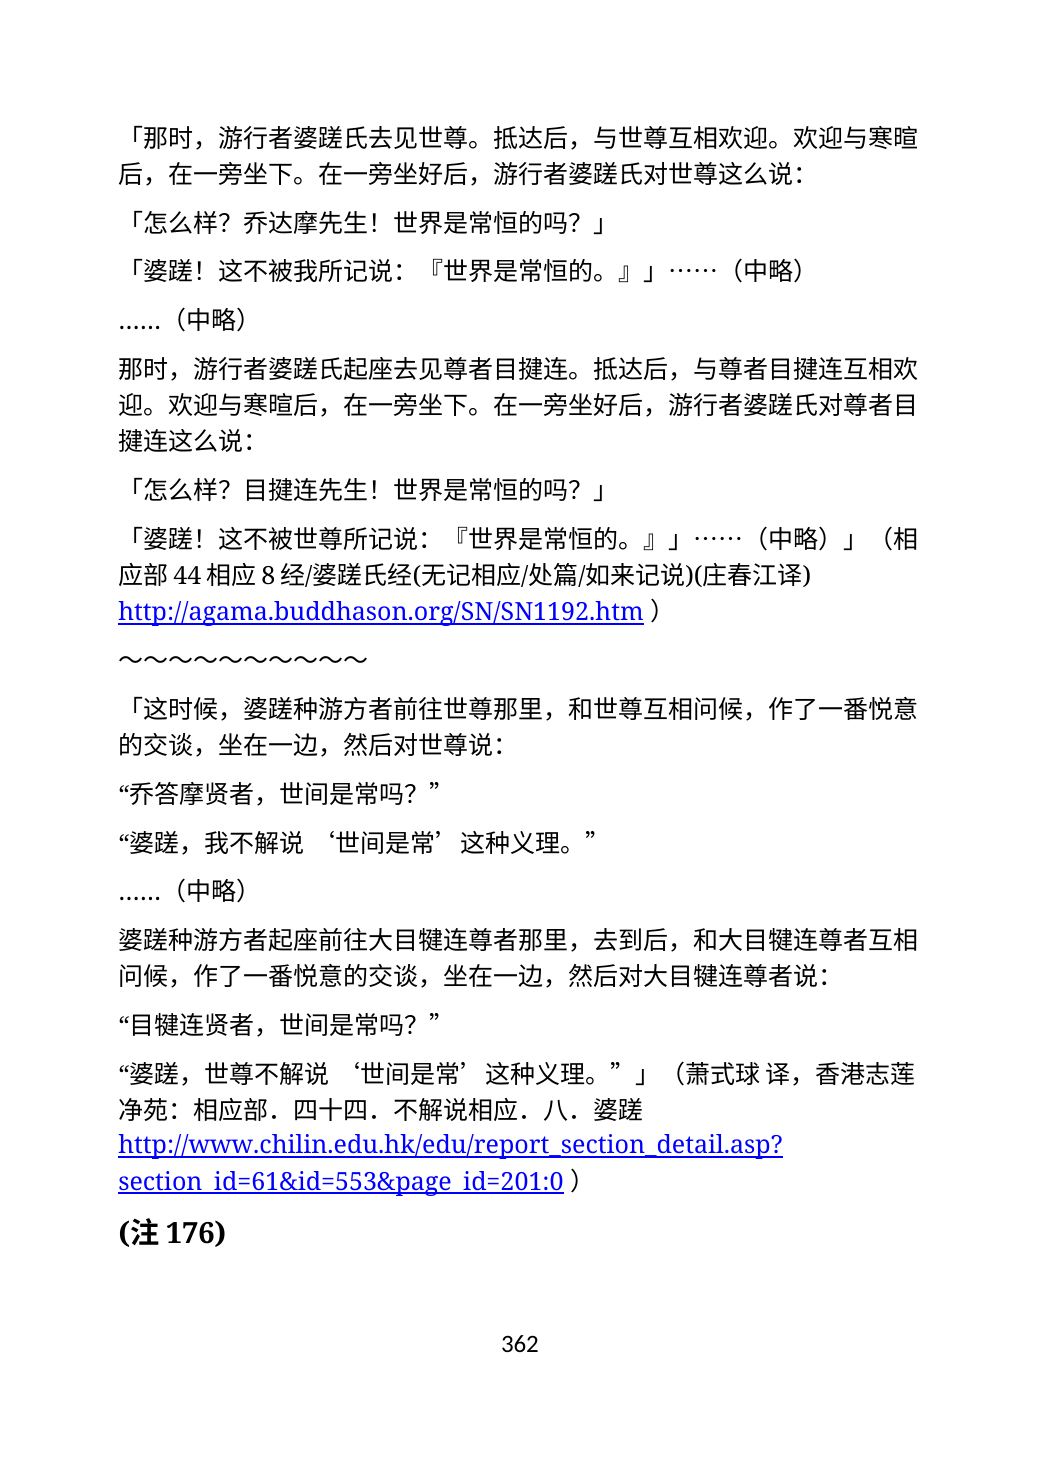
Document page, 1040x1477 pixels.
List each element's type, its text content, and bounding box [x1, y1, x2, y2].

text 「婆蹉！这不被世尊所记说：『世界是常恒的。』」……（中略）」（相应部44相应8经/婆蹉氏经(无记相应/处篇/如来记说)(庄春江译) http://agama.buddhason.org/SN/SN1192.htm ） [118, 519, 921, 628]
text 「这时候，婆蹉种游方者前往世尊那里，和世尊互相问候，作了一番悦意的交谈，坐在一边，然后对世尊说： [118, 689, 921, 762]
text “婆蹉，我不解说 ‘世间是常’这种义理。” [118, 823, 921, 859]
text “目犍连贤者，世间是常吗？” [118, 1006, 921, 1042]
text 「那时，游行者婆蹉氏去见世尊。抵达后，与世尊互相欢迎。欢迎与寒暄后，在一旁坐下。在一旁坐好后，游行者婆蹉氏对世尊这么说： [118, 118, 921, 191]
text ……（中略） [118, 872, 921, 908]
text 婆蹉种游方者起座前往大目犍连尊者那里，去到后，和大目犍连尊者互相问候，作了一番悦意的交谈，坐在一边，然后对大目犍连尊者说： [118, 921, 921, 993]
text “乔答摩贤者，世间是常吗？” [118, 774, 921, 811]
text “婆蹉，世尊不解说 ‘世间是常’这种义理。”」（萧式球 译，香港志莲净苑：相应部．四十四．不解说相应．八．婆蹉 http://www.chilin.edu.hk/edu/report_section_detail.asp?section_id=61&id=553&page_id=201:0 ） [118, 1054, 921, 1197]
text 「怎么样？目揵连先生！世界是常恒的吗？」 [118, 471, 921, 507]
text ～～～～～～～～～～ [118, 641, 921, 677]
text 那时，游行者婆蹉氏起座去见尊者目揵连。抵达后，与尊者目揵连互相欢迎。欢迎与寒暄后，在一旁坐下。在一旁坐好后，游行者婆蹉氏对尊者目揵连这么说： [118, 349, 921, 458]
text 「怎么样？乔达摩先生！世界是常恒的吗？」 [118, 203, 921, 239]
text 「婆蹉！这不被我所记说：『世界是常恒的。』」……（中略） [118, 252, 921, 288]
text ……（中略） [118, 301, 921, 337]
text (注 176) [118, 1210, 921, 1252]
